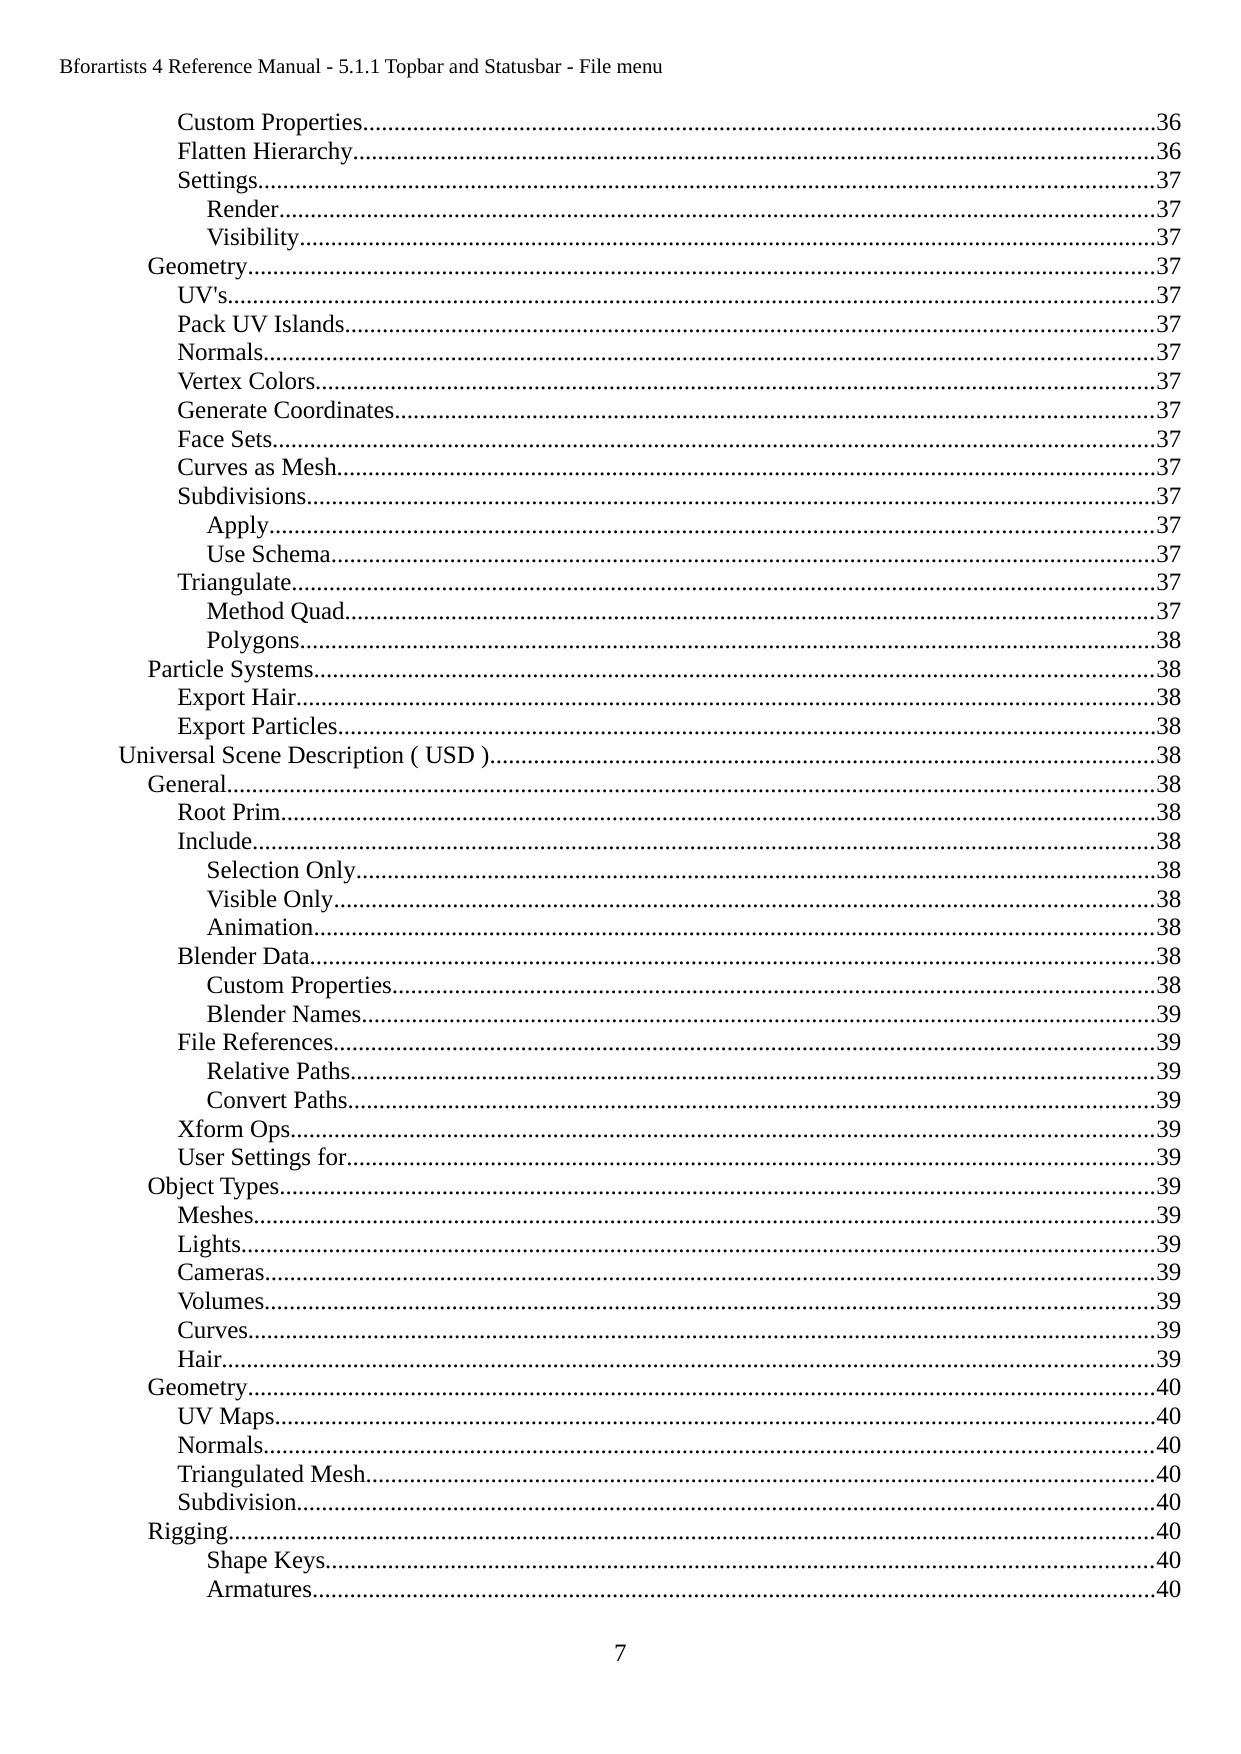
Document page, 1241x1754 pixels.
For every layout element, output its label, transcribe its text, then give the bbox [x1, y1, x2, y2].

text Face Sets 37 [177, 424, 1181, 452]
text Flatten Hierarchy 36 [177, 136, 1181, 165]
text Polygons 38 [206, 625, 1181, 654]
text Custom Properties 36 [177, 107, 1181, 136]
text File References 39 [177, 1027, 1181, 1056]
text Shape Keys 40 [206, 1545, 1181, 1574]
text Volumes 39 [177, 1286, 1181, 1315]
text Pack UV Islands 37 [177, 309, 1181, 337]
text Geometry 37 [147, 251, 1181, 280]
text Render 37 [206, 194, 1181, 222]
text Meshes 39 [177, 1200, 1181, 1229]
text Relative Paths 39 [206, 1056, 1181, 1085]
text Curves 39 [177, 1315, 1181, 1344]
text Triangulated Mesh 40 [177, 1459, 1181, 1487]
text Export Hair 38 [177, 682, 1181, 711]
text Armatures 40 [206, 1574, 1181, 1602]
text Vertex Colors 37 [177, 366, 1181, 395]
text Subdivision 40 [177, 1487, 1181, 1516]
text Object Types 39 [147, 1171, 1181, 1200]
text Particle Systems 38 [147, 654, 1181, 682]
text Curves as Mesh 37 [177, 452, 1181, 481]
text Normals 40 [177, 1430, 1181, 1459]
text Triangulate 37 [177, 567, 1181, 596]
text Blender Data 38 [177, 941, 1181, 970]
text Subdivisions 37 [177, 481, 1181, 510]
text Root Prim 38 [177, 797, 1181, 826]
text Method Quad 37 [206, 596, 1181, 625]
text Hair 39 [177, 1344, 1181, 1372]
text Settings 37 [177, 165, 1181, 194]
text Custom Properties 38 [206, 970, 1181, 999]
text Animation 38 [206, 912, 1181, 941]
text General 38 [147, 769, 1181, 797]
text Include 38 [177, 826, 1181, 855]
text Geometry 40 [147, 1372, 1181, 1401]
text Generate Coordinates 37 [177, 395, 1181, 424]
text Selection Only 38 [206, 855, 1181, 884]
text Convert Paths 39 [206, 1085, 1181, 1114]
text Normals 37 [177, 337, 1181, 366]
text Rigging 40 [147, 1516, 1181, 1545]
text Cameras 39 [177, 1257, 1181, 1286]
text Blender Names 39 [206, 999, 1181, 1027]
text Lights 39 [177, 1229, 1181, 1257]
text Use Schema 37 [206, 539, 1181, 567]
text Visible Only 38 [206, 884, 1181, 912]
text User Settings for 39 [177, 1142, 1181, 1171]
text UV Maps 40 [177, 1401, 1181, 1430]
text UV's 37 [177, 280, 1181, 309]
text Xform Ops 39 [177, 1114, 1181, 1142]
text Export Particles 38 [177, 711, 1181, 740]
text Visibility 37 [206, 222, 1181, 251]
text Universal Scene Description ( USD ) 38 [118, 740, 1181, 769]
text Apply 37 [206, 510, 1181, 539]
